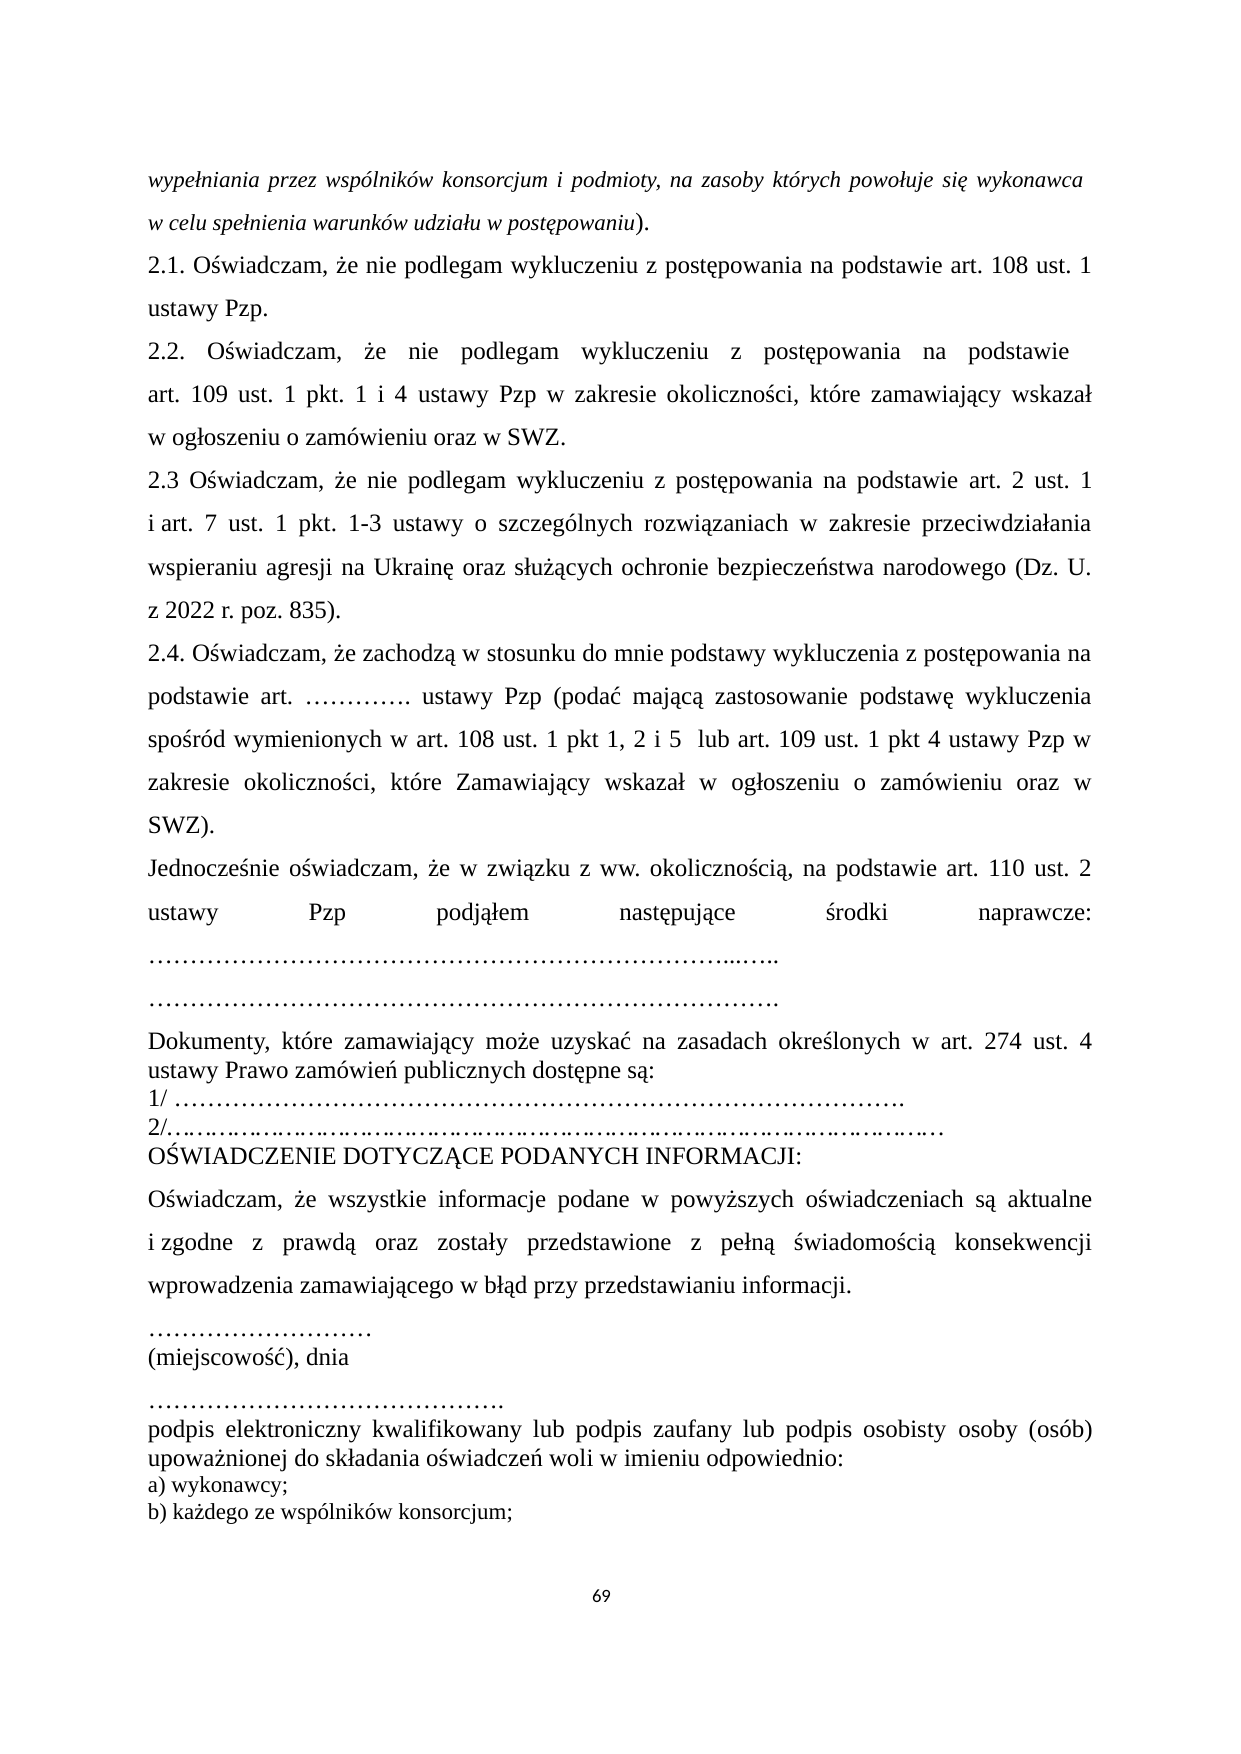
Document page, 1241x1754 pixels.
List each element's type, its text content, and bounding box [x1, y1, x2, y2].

text b) każdego ze wspólników konsorcjum; [148, 1498, 1093, 1524]
text ……………………………………. [148, 1385, 1093, 1414]
text ……………………… [148, 1313, 1093, 1342]
text a) wykonawcy; [148, 1472, 1093, 1498]
text 2.4. Oświadczam, że zachodzą w stosunku do mnie podstawy wykluczenia z postępowania na podstawie art. …………. ustawy Pzp (podać mającą zastosowanie podstawę wykluczenia spośród wymienionych w art. 108 ust. 1 pkt 1, 2 i 5 lub art. 109 ust. 1 pkt 4 ustawy Pzp w zakresie okoliczności, które Zamawiający wskazał w ogłoszeniu o zamówieniu oraz w SWZ). [148, 638, 1093, 839]
text wypełniania przez wspólników konsorcjum i podmioty, na zasoby których powołuje się wykonawca w celu spełnienia warunków udziału w postępowaniu). [148, 166, 1093, 235]
text Dokumenty, które zamawiający może uzyskać na zasadach określonych w art. 274 ust. 4 ustawy Prawo zamówień publicznych dostępne są: [148, 1026, 1093, 1083]
text …………………………………………………………………. [148, 983, 1093, 1012]
text 2.3 Oświadczam, że nie podlegam wykluczeniu z postępowania na podstawie art. 2 ust. 1 i art. 7 ust. 1 pkt. 1-3 ustawy o szczególnych rozwiązaniach w zakresie przeciwdziałania wspieraniu agresji na Ukrainę oraz służących ochronie bezpieczeństwa narodowego (Dz. U. z 2022 r. poz. 835). [148, 465, 1093, 623]
text Oświadczam, że wszystkie informacje podane w powyższych oświadczeniach są aktualne i zgodne z prawdą oraz zostały przedstawione z pełną świadomością konsekwencji wprowadzenia zamawiającego w błąd przy przedstawianiu informacji. [148, 1184, 1093, 1299]
text 2.2. Oświadczam, że nie podlegam wykluczeniu z postępowania na podstawie art. 109 ust. 1 pkt. 1 i 4 ustawy Pzp w zakresie okoliczności, które zamawiający wskazał w ogłoszeniu o zamówieniu oraz w SWZ. [148, 336, 1093, 451]
text 2/…………………………………………………………………………………………… [148, 1112, 1093, 1141]
text Jednocześnie oświadczam, że w związku z ww. okolicznością, na podstawie art. 110 ust. 2 ustawy Pzp podjąłem następujące środki naprawcze: ……………………………………………………………...….. [148, 853, 1093, 968]
text OŚWIADCZENIE DOTYCZĄCE PODANYCH INFORMACJI: [148, 1141, 1093, 1170]
text podpis elektroniczny kwalifikowany lub podpis zaufany lub podpis osobisty osoby (osób) upoważnionej do składania oświadczeń woli w imieniu odpowiednio: [148, 1414, 1093, 1472]
text 2.1. Oświadczam, że nie podlegam wykluczeniu z postępowania na podstawie art. 108 ust. 1 ustawy Pzp. [148, 250, 1093, 322]
text (miejscowość), dnia [148, 1342, 1093, 1371]
text 1/ ……………………………………………………………………………. [148, 1083, 1093, 1112]
